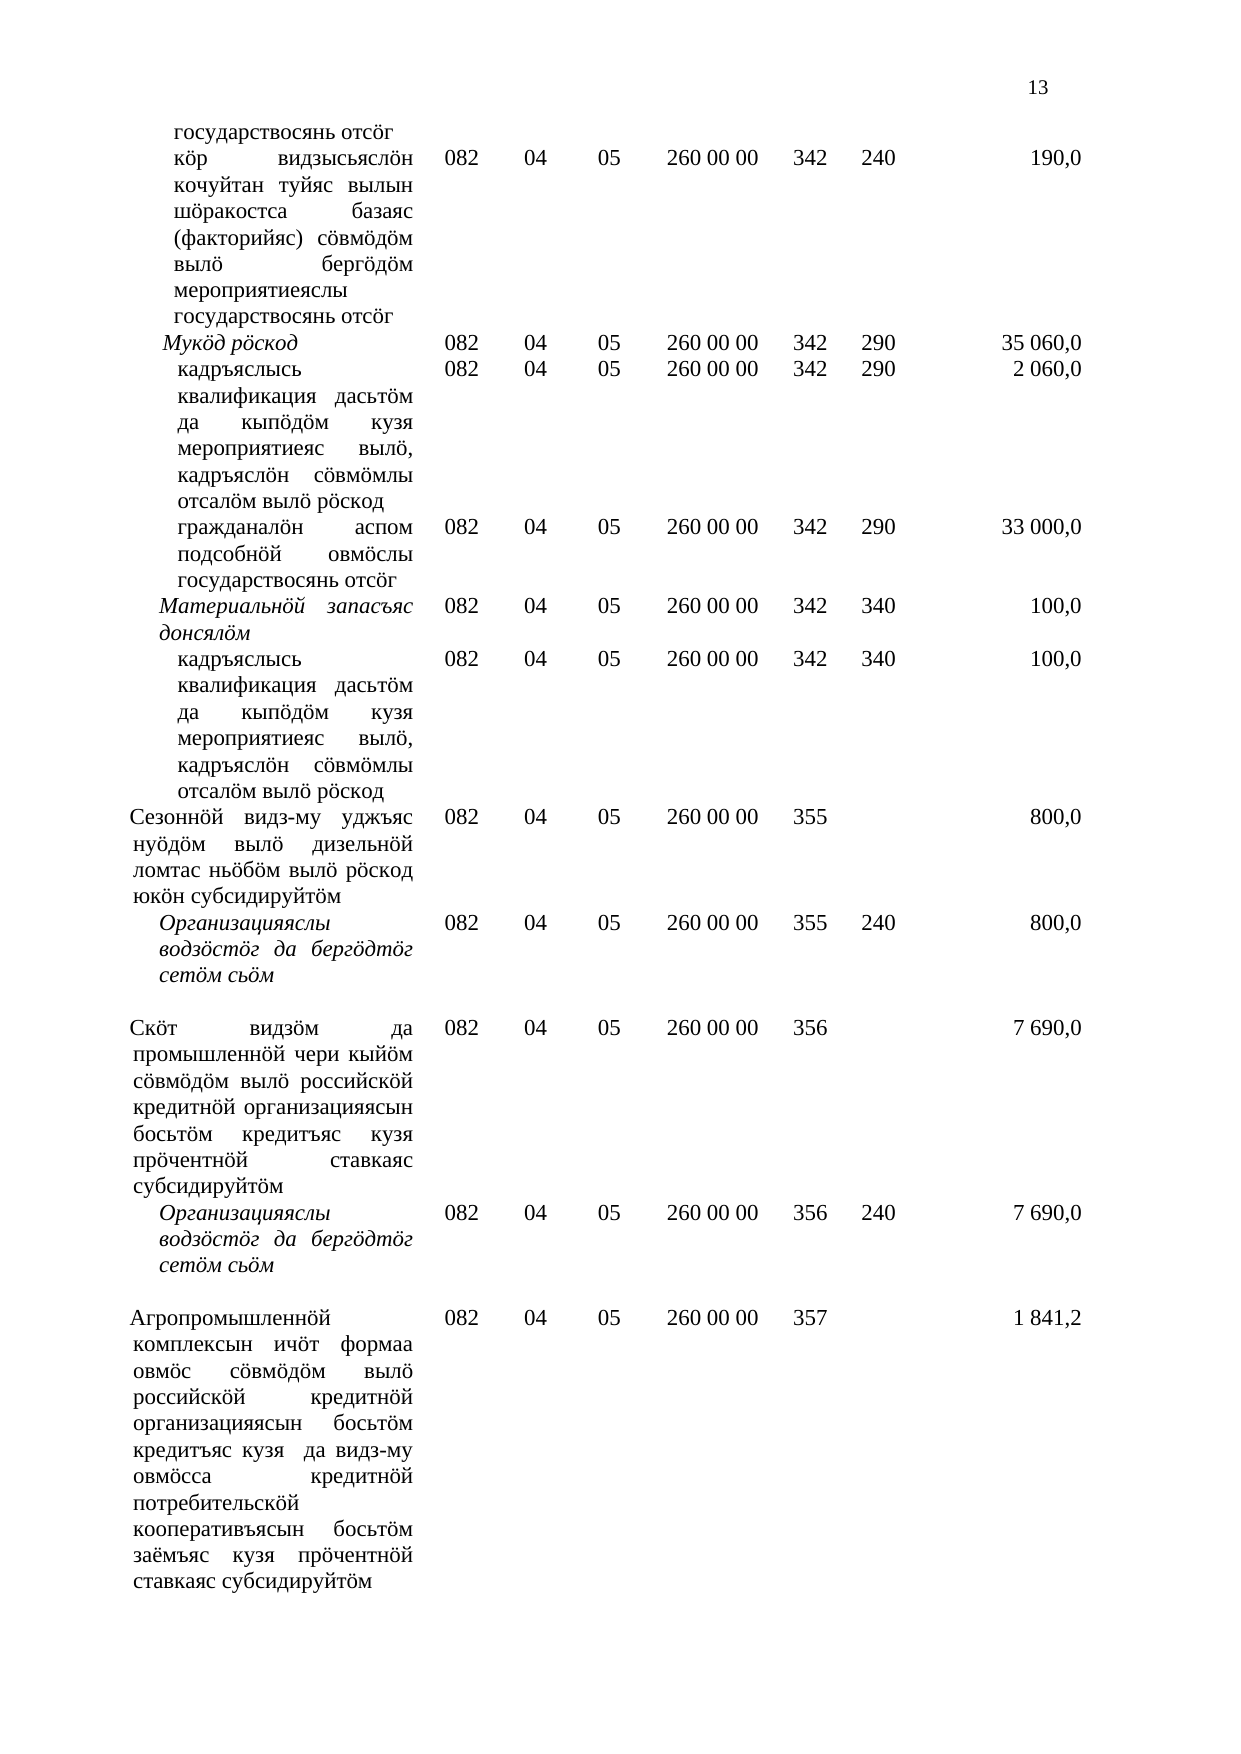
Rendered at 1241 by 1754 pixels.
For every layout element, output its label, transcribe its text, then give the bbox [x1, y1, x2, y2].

table_cell 05 [572, 645, 646, 803]
table_cell Материальнöй запасъяс донсялöм [118, 593, 424, 645]
table_cell [572, 118, 646, 144]
table_cell 240 [841, 909, 915, 1014]
table_cell 05 [572, 1014, 646, 1199]
table_cell 04 [498, 1014, 572, 1199]
table_cell [1093, 514, 1149, 592]
table_cell 342 [779, 514, 841, 592]
table_cell 04 [498, 645, 572, 803]
table_cell 357 [779, 1304, 841, 1594]
table_cell 04 [498, 329, 572, 355]
table_cell [646, 118, 779, 144]
table_cell кöр видзысьяслöн кочуйтан туйяс вылын шöракостса базаяс (факторийяс) сöвмöдöм вылö бергöдöм мероприятиеяслы государствосянь отсöг [118, 145, 424, 329]
table_cell 082 [425, 1199, 498, 1304]
table_cell [779, 118, 841, 144]
table_cell гражданалöн аспом подсобнöй овмöслы государствосянь отсöг [118, 514, 424, 592]
table_cell 800,0 [915, 803, 1093, 909]
table_cell 05 [572, 145, 646, 329]
table_cell 05 [572, 909, 646, 1014]
table_cell 082 [425, 355, 498, 513]
table_cell 260 00 00 [646, 1014, 779, 1199]
table_cell 05 [572, 329, 646, 355]
table_cell [1093, 1199, 1149, 1304]
table_cell [1093, 329, 1149, 355]
table_cell 082 [425, 909, 498, 1014]
table_cell 260 00 00 [646, 593, 779, 645]
table_cell кадръяслысь квалификация дасьтöм да кыпöдöм кузя мероприятиеяс вылö, кадръяслöн сöвмöмлы отсалöм вылö рöскод [118, 645, 424, 803]
table_cell Скöт видзöм да промышленнöй чери кыйöм сöвмöдöм вылö российскöй кредитнöй организацияясын босьтöм кредитъяс кузя прöчентнöй ставкаяс субсидируйтöм [118, 1014, 424, 1199]
table_cell 04 [498, 1304, 572, 1594]
table_cell 260 00 00 [646, 909, 779, 1014]
table_cell 04 [498, 1199, 572, 1304]
table_cell 082 [425, 803, 498, 909]
table_cell Мукöд рöскод [118, 329, 424, 355]
table_cell 356 [779, 1014, 841, 1199]
table_cell 355 [779, 909, 841, 1014]
table_cell 04 [498, 803, 572, 909]
table_cell 260 00 00 [646, 645, 779, 803]
table_cell 356 [779, 1199, 841, 1304]
table_cell 082 [425, 645, 498, 803]
table_cell кадръяслысь квалификация дасьтöм да кыпöдöм кузя мероприятиеяс вылö, кадръяслöн сöвмöмлы отсалöм вылö рöскод [118, 355, 424, 513]
table_cell 05 [572, 1199, 646, 1304]
table_cell 05 [572, 593, 646, 645]
table_cell 082 [425, 593, 498, 645]
table_cell государствосянь отсöг [118, 118, 424, 144]
table_cell 342 [779, 355, 841, 513]
table_cell 35 060,0 [915, 329, 1093, 355]
table_cell 260 00 00 [646, 355, 779, 513]
table_cell 100,0 [915, 593, 1093, 645]
table_cell Сезоннöй видз-му уджъяс нуöдöм вылö дизельнöй ломтас ньöбöм вылö рöскод юкöн субсидируйтöм [118, 803, 424, 909]
table_cell 290 [841, 514, 915, 592]
table_cell 05 [572, 1304, 646, 1594]
table_cell [1093, 909, 1149, 1014]
table_cell [498, 118, 572, 144]
table_cell 04 [498, 593, 572, 645]
table_cell [1093, 593, 1149, 645]
table_cell [841, 118, 915, 144]
table_cell 082 [425, 1304, 498, 1594]
table_cell 190,0 [915, 145, 1093, 329]
table_cell 04 [498, 355, 572, 513]
table_cell 342 [779, 145, 841, 329]
table_cell 342 [779, 593, 841, 645]
table_cell 05 [572, 514, 646, 592]
table_cell Организацияяслы водзöстöг да бергöдтöг сетöм сьöм [118, 909, 424, 1014]
table_cell 082 [425, 329, 498, 355]
table_cell 260 00 00 [646, 1304, 779, 1594]
table_cell 342 [779, 329, 841, 355]
table_cell [1093, 355, 1149, 513]
table_cell [425, 118, 498, 144]
table_cell [1093, 645, 1149, 803]
table_cell 33 000,0 [915, 514, 1093, 592]
table_cell 355 [779, 803, 841, 909]
table_cell [1093, 803, 1149, 909]
table_cell [1093, 1304, 1149, 1594]
table_cell 260 00 00 [646, 514, 779, 592]
table_cell 240 [841, 1199, 915, 1304]
table_cell 342 [779, 645, 841, 803]
table_cell 082 [425, 1014, 498, 1199]
table_cell [915, 118, 1093, 144]
table_cell 340 [841, 645, 915, 803]
table_cell 800,0 [915, 909, 1093, 1014]
table_cell 260 00 00 [646, 145, 779, 329]
table_cell 082 [425, 514, 498, 592]
table_cell Организацияяслы водзöстöг да бергöдтöг сетöм сьöм [118, 1199, 424, 1304]
table_cell 05 [572, 803, 646, 909]
table_cell 260 00 00 [646, 803, 779, 909]
table_cell 04 [498, 909, 572, 1014]
table_cell Агропромышленнöй комплексын ичöт формаа овмöс сöвмöдöм вылö российскöй кредитнöй организацияясын босьтöм кредитъяс кузя да видз-му овмöсса кредитнöй потребительскöй кооперативъясын босьтöм заёмъяс кузя прöчентнöй ставкаяс субсидируйтöм [118, 1304, 424, 1594]
table_cell [1093, 145, 1149, 329]
table_cell 7 690,0 [915, 1014, 1093, 1199]
table_cell 290 [841, 355, 915, 513]
table_cell [841, 1014, 915, 1199]
table_cell [841, 803, 915, 909]
table_cell 7 690,0 [915, 1199, 1093, 1304]
table_cell [841, 1304, 915, 1594]
table_cell [1093, 118, 1149, 144]
table_cell 04 [498, 145, 572, 329]
table_cell 1 841,2 [915, 1304, 1093, 1594]
table_cell [1093, 1014, 1149, 1199]
table_cell 04 [498, 514, 572, 592]
table_cell 260 00 00 [646, 329, 779, 355]
table_cell 05 [572, 355, 646, 513]
table_cell 240 [841, 145, 915, 329]
table_cell 340 [841, 593, 915, 645]
table_cell 2 060,0 [915, 355, 1093, 513]
table_cell 260 00 00 [646, 1199, 779, 1304]
table_cell 082 [425, 145, 498, 329]
table_cell 290 [841, 329, 915, 355]
table_cell 100,0 [915, 645, 1093, 803]
